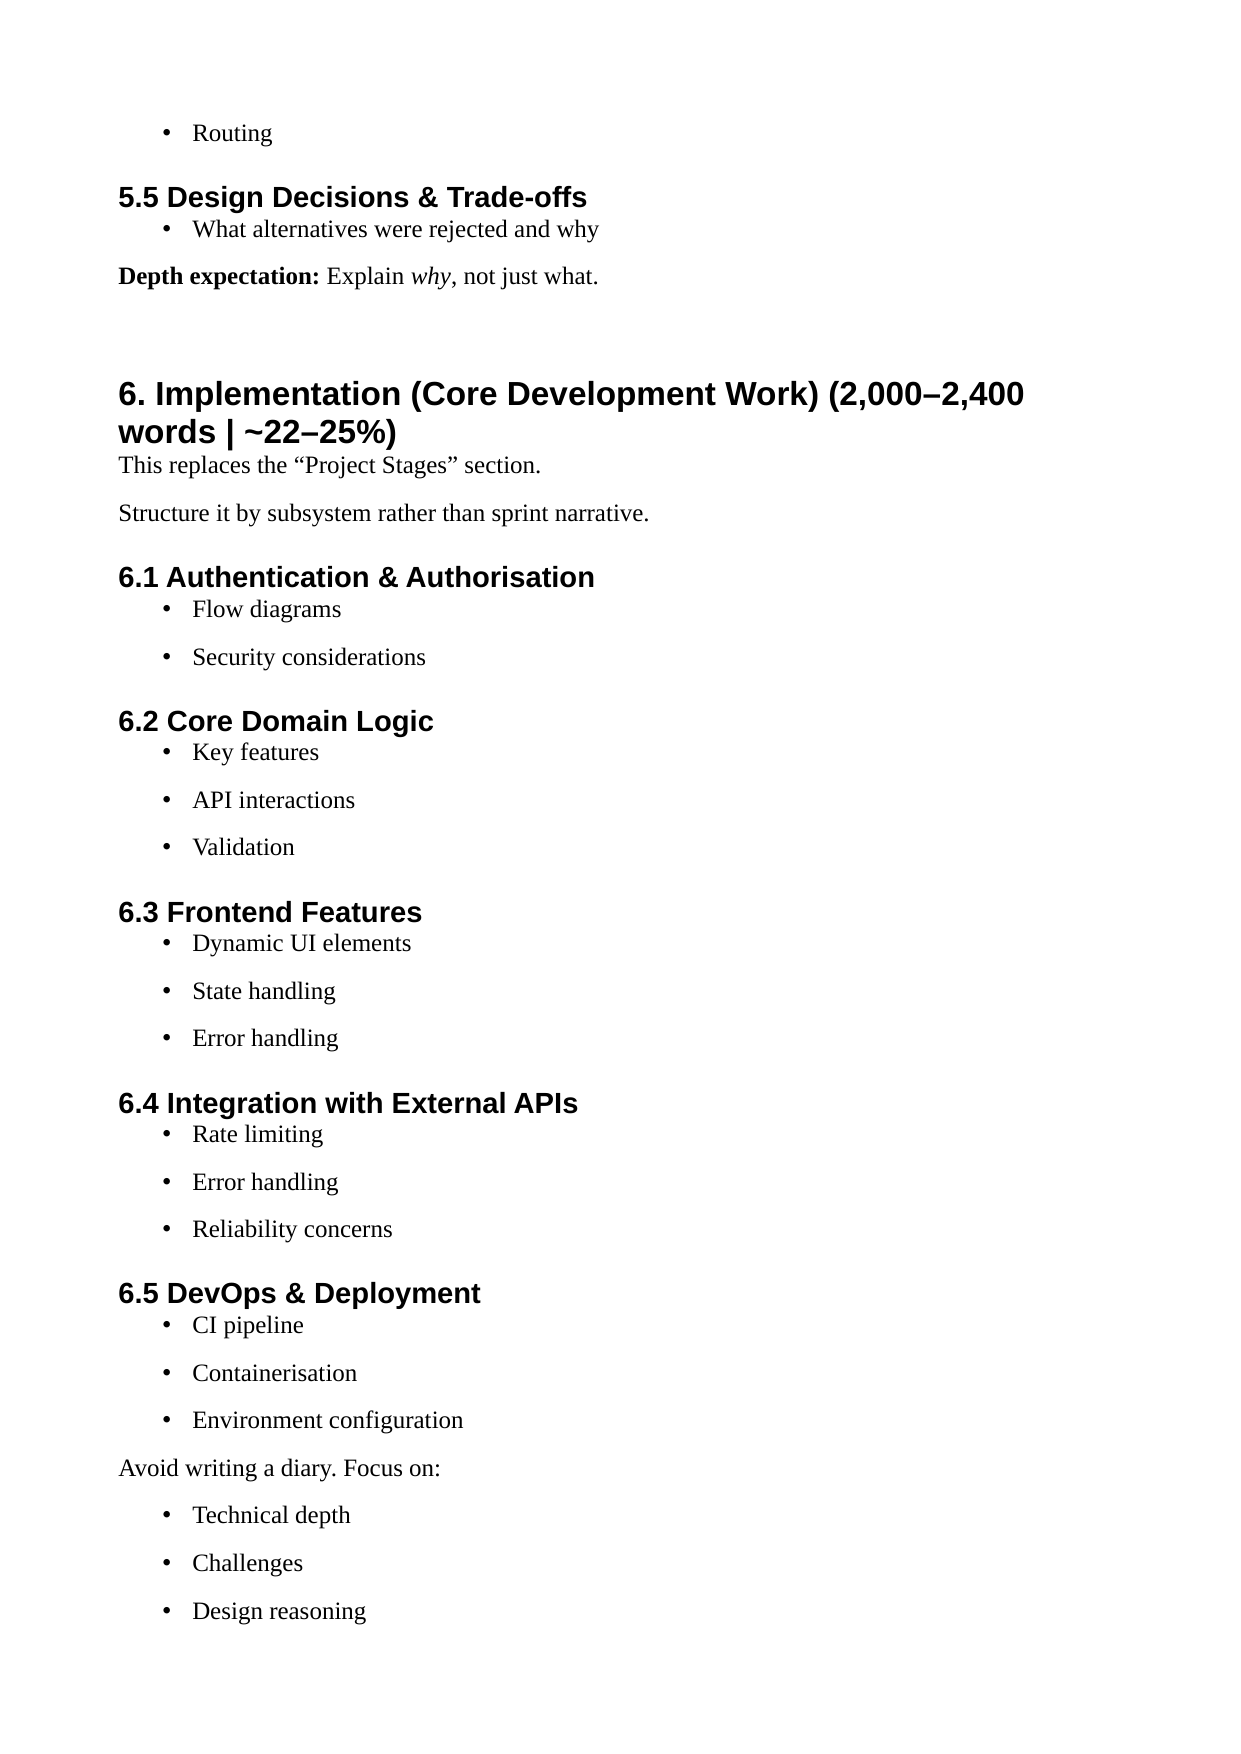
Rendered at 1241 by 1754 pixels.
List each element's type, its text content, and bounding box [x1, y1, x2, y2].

list Security considerations [162, 642, 1122, 670]
text This replaces the “Project Stages” section. [118, 451, 1122, 479]
list Environment configuration [162, 1405, 1122, 1434]
text Structure it by subsystem rather than sprint narrative. [118, 498, 1122, 527]
list Error handling [162, 1167, 1122, 1196]
text Depth expectation: Explain why, not just what. [118, 261, 1122, 290]
list State handling [162, 976, 1122, 1004]
subtitle 6.2 Core Domain Logic [118, 704, 1122, 737]
list Reliability concerns [162, 1214, 1122, 1243]
text Avoid writing a diary. Focus on: [118, 1453, 1122, 1482]
list API interactions [162, 785, 1122, 814]
list What alternatives were rejected and why [162, 214, 1122, 243]
list Dynamic UI elements [162, 928, 1122, 957]
list Routing [162, 118, 1122, 147]
list Key features [162, 737, 1122, 766]
list Challenges [162, 1548, 1122, 1577]
subtitle 6.5 DevOps & Deployment [118, 1277, 1122, 1310]
list Error handling [162, 1023, 1122, 1052]
list Design reasoning [162, 1596, 1122, 1624]
list Rate limiting [162, 1119, 1122, 1148]
subtitle 6.4 Integration with External APIs [118, 1086, 1122, 1119]
list Containerisation [162, 1358, 1122, 1386]
subtitle 6.3 Frontend Features [118, 895, 1122, 928]
list Flow diagrams [162, 594, 1122, 623]
list CI pipeline [162, 1310, 1122, 1339]
subtitle 6.1 Authentication & Authorisation [118, 560, 1122, 594]
list Validation [162, 832, 1122, 861]
list Technical depth [162, 1501, 1122, 1529]
subtitle 6. Implementation (Core Development Work) (2,000–2,400 words | ~22–25%) [118, 374, 1122, 451]
subtitle 5.5 Design Decisions & Trade-offs [118, 180, 1122, 214]
